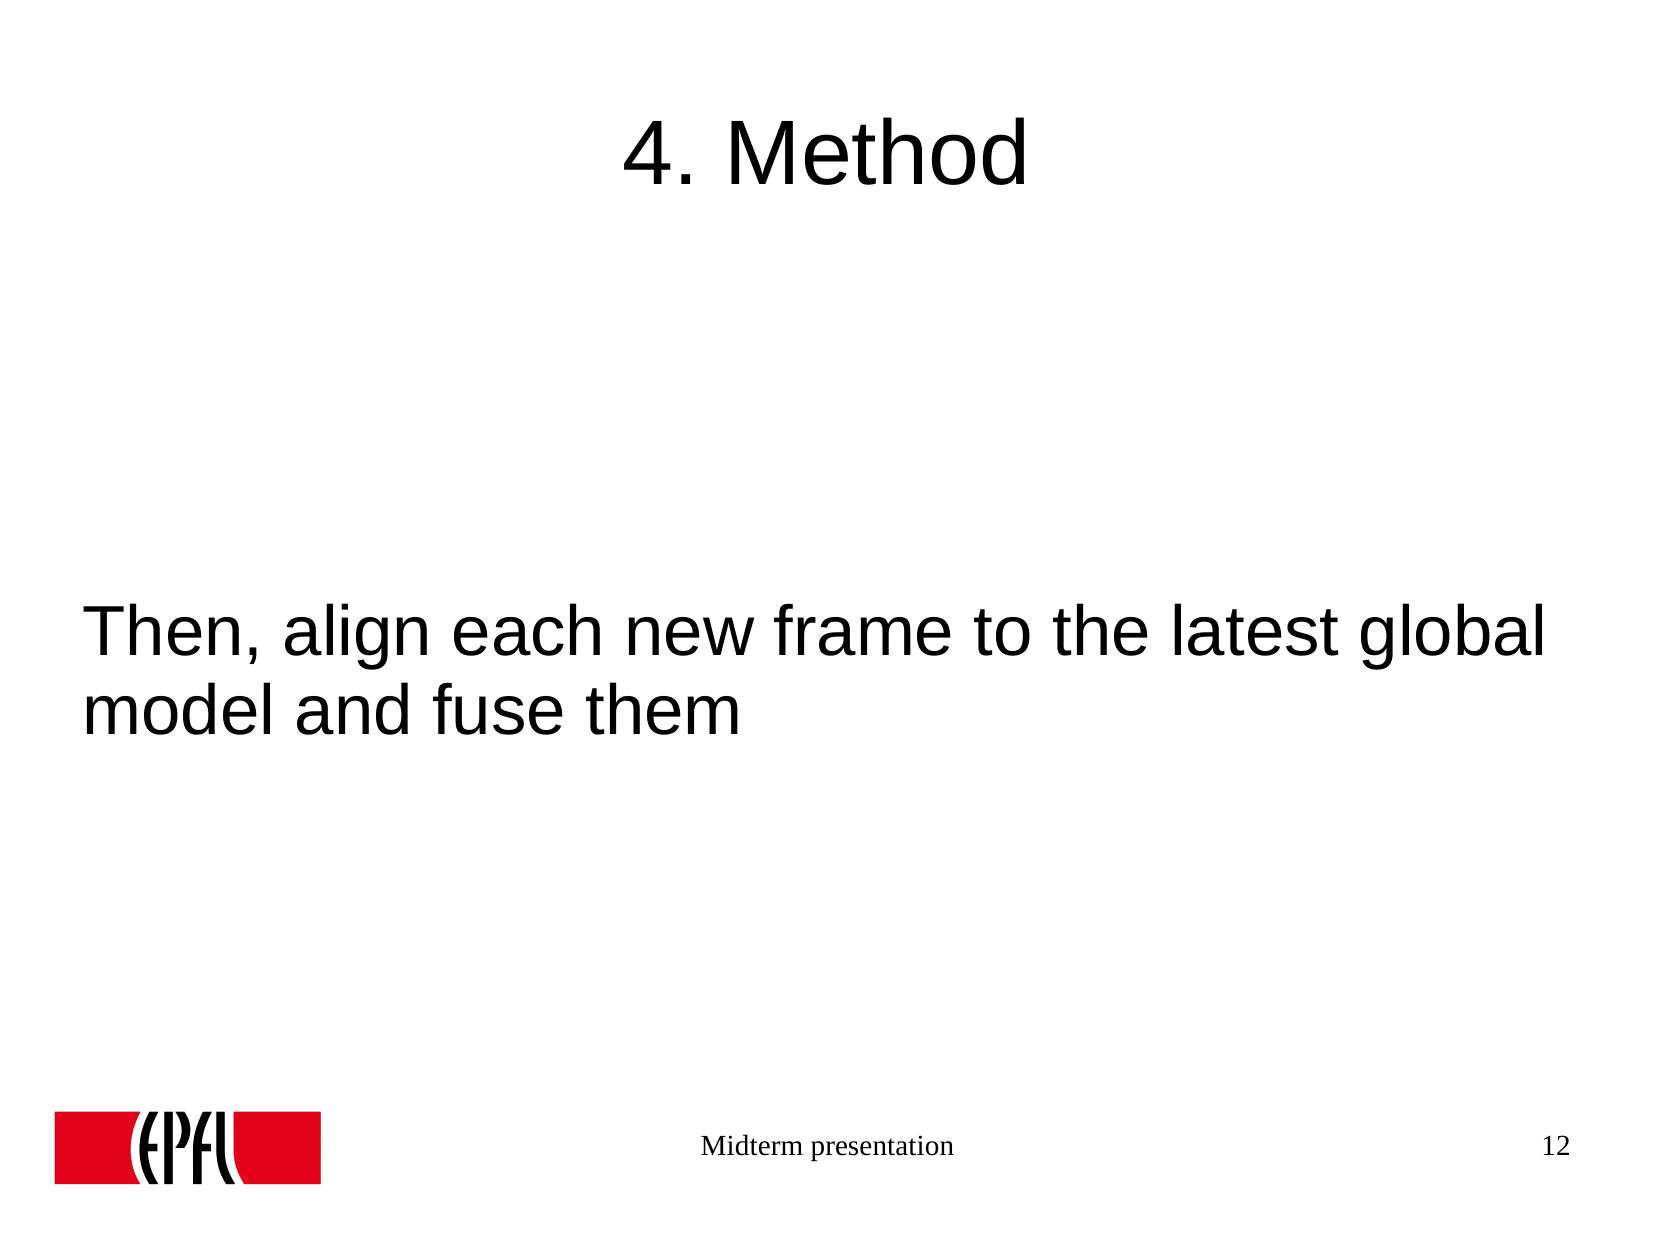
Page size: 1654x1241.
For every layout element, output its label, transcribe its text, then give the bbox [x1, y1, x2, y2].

title 4. Method [82, 49, 1571, 257]
subtitle Then, align each new frame to the latest global model and fuse them [82, 290, 1571, 1052]
picture [47, 1104, 328, 1193]
